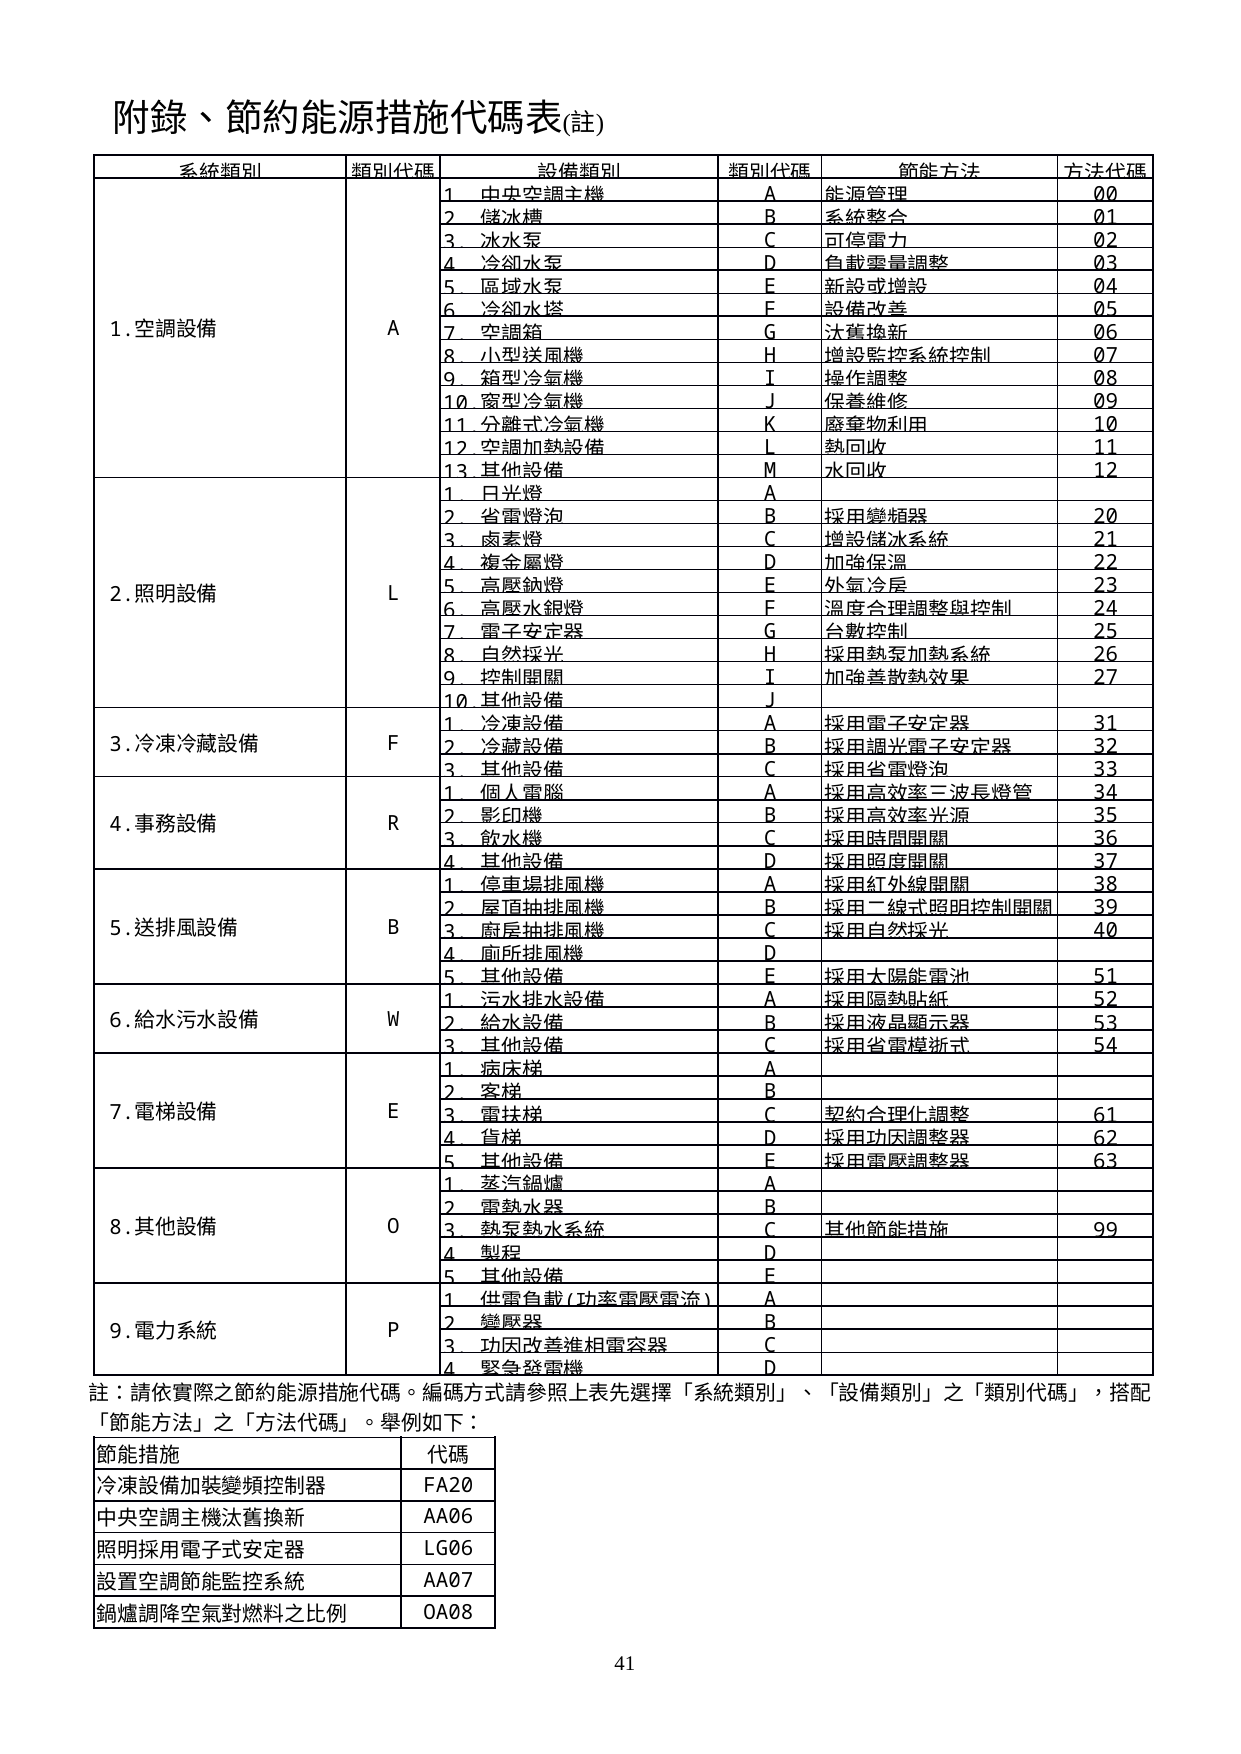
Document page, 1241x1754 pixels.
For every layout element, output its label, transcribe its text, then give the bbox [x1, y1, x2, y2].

table_cell 採用液晶顯示器 [822, 1008, 1057, 1029]
table_cell 4. 緊急發電機 [441, 1353, 717, 1374]
table_cell A [719, 1169, 821, 1190]
table_cell [1058, 685, 1152, 707]
table_cell 台數控制 [822, 616, 1057, 638]
table_cell 2. 變壓器 [441, 1307, 717, 1328]
table_cell [496, 1468, 1163, 1500]
table_cell [1154, 868, 1163, 891]
table_cell 9. 箱型冷氣機 [441, 363, 717, 384]
table_cell 加強善散熱效果 [822, 662, 1057, 684]
table_cell 採用隔熱貼紙 [822, 985, 1057, 1006]
table_cell 2. 省電燈泡 [441, 501, 717, 523]
table_cell LG06 [402, 1533, 494, 1563]
table_cell 7. 空調箱 [441, 317, 717, 338]
table_cell 2. 儲冰槽 [441, 202, 717, 223]
table_cell [822, 1307, 1057, 1328]
table_cell H [719, 639, 821, 661]
table_cell 2. 客梯 [441, 1077, 717, 1098]
table_cell [822, 1192, 1057, 1213]
table_cell [86, 822, 93, 845]
table_cell I [719, 363, 821, 384]
table_cell 02 [1058, 225, 1152, 246]
table_cell A [719, 1284, 821, 1305]
table_cell 53 [1058, 1008, 1152, 1029]
table_cell [86, 546, 93, 569]
table_header [86, 154, 93, 177]
table_cell 熱回收 [822, 432, 1057, 453]
table_cell [1154, 1305, 1163, 1328]
table_cell [86, 983, 93, 1006]
table_cell 2.照明設備 [95, 478, 345, 707]
table_cell [496, 1595, 1163, 1627]
table_cell [86, 1500, 93, 1532]
table_cell 61 [1058, 1100, 1152, 1121]
table_cell [86, 753, 93, 776]
table_cell E [719, 570, 821, 592]
table_cell H [719, 340, 821, 361]
table_cell [1058, 1307, 1152, 1328]
table_cell 採用調光電子安定器 [822, 731, 1057, 753]
table_cell [496, 1532, 1163, 1563]
table_cell [86, 223, 93, 246]
table_cell [1154, 845, 1163, 868]
table_cell 51 [1058, 962, 1152, 983]
table_cell 1. 污水排水設備 [441, 985, 717, 1006]
table_cell 00 [1058, 179, 1152, 200]
table_cell D [719, 1238, 821, 1259]
table_cell [86, 937, 93, 960]
table_cell 採用變頻器 [822, 501, 1057, 523]
table_cell B [719, 1077, 821, 1098]
table_cell 水回收 [822, 455, 1057, 477]
table_cell [1154, 1190, 1163, 1213]
table_cell [1154, 615, 1163, 638]
table_cell B [719, 731, 821, 753]
table_cell [86, 408, 93, 431]
table_cell [1154, 408, 1163, 431]
table_cell [86, 1468, 93, 1500]
table_cell [1154, 361, 1163, 384]
table_cell 2. 影印機 [441, 801, 717, 822]
table_cell 24 [1058, 593, 1152, 615]
table_cell 4. 製程 [441, 1238, 717, 1259]
table_cell [822, 1284, 1057, 1305]
table_cell [86, 477, 93, 499]
table_cell 2. 冷藏設備 [441, 731, 717, 753]
table_cell 05 [1058, 294, 1152, 315]
table_cell 3. 熱泵熱水系統 [441, 1215, 717, 1236]
table_cell [1154, 315, 1163, 338]
table_cell M [719, 455, 821, 477]
table_cell 03 [1058, 248, 1152, 269]
table_cell [1154, 223, 1163, 246]
table_cell [1154, 1259, 1163, 1282]
table_cell 2. 屋頂抽排風機 [441, 893, 717, 914]
table_cell [86, 361, 93, 384]
table_cell 5. 區域水泵 [441, 271, 717, 292]
table_cell A [719, 985, 821, 1006]
table_cell [1154, 269, 1163, 292]
table_cell [1154, 1236, 1163, 1259]
table_cell [822, 1261, 1057, 1282]
table_header 類別代碼 [719, 156, 821, 177]
table_cell 4. 廁所排風機 [441, 939, 717, 960]
table_cell 1. 病床梯 [441, 1054, 717, 1075]
table_cell [1058, 1261, 1152, 1282]
table_cell [86, 1532, 93, 1563]
table_cell OA08 [402, 1597, 494, 1627]
table_cell 4. 貨梯 [441, 1123, 717, 1144]
table_cell 27 [1058, 662, 1152, 684]
table_cell [86, 246, 93, 269]
table_cell [1154, 1098, 1163, 1121]
table_cell [86, 799, 93, 822]
table_cell [822, 1077, 1057, 1098]
table_cell 5.送排風設備 [95, 870, 345, 983]
table_cell 09 [1058, 386, 1152, 407]
table_cell [1154, 477, 1163, 499]
table_cell [86, 293, 93, 315]
table_cell F [719, 593, 821, 615]
table_cell 採用省電燈泡 [822, 755, 1057, 776]
table_cell 新設或增設 [822, 271, 1057, 292]
table_header 節能方法 [822, 156, 1057, 177]
table_cell 8. 小型送風機 [441, 340, 717, 361]
table_cell E [347, 1054, 439, 1167]
table_cell [1058, 1330, 1152, 1351]
table_cell [86, 569, 93, 592]
table_cell K [719, 409, 821, 431]
table_cell 契約合理化調整 [822, 1100, 1057, 1121]
table_cell 廢棄物利用 [822, 409, 1057, 431]
table_cell [86, 1259, 93, 1282]
table_cell [86, 1595, 93, 1627]
table_cell 外氣冷房 [822, 570, 1057, 592]
table_cell A [719, 708, 821, 730]
table_cell 10.其他設備 [441, 685, 717, 707]
table_cell 採用省電模逝式 [822, 1031, 1057, 1052]
table_cell 5. 其他設備 [441, 962, 717, 983]
table_cell 6.給水污水設備 [95, 985, 345, 1052]
table_cell [86, 684, 93, 707]
table_header 系統類別 [95, 156, 345, 177]
table_cell C [719, 1100, 821, 1121]
table_cell F [347, 708, 439, 776]
table_cell [1154, 200, 1163, 223]
table_cell E [719, 1261, 821, 1282]
table_cell [86, 960, 93, 983]
table_cell 12.空調加熱設備 [441, 432, 717, 453]
table_cell 2. 電熱水器 [441, 1192, 717, 1213]
text 附錄、節約能源措施代碼表(註) [112, 87, 1137, 142]
table_cell 採用二線式照明控制開關 [822, 893, 1057, 914]
table_cell [1154, 1351, 1163, 1374]
table_cell AA06 [402, 1502, 494, 1532]
table_cell 11.分離式冷氣機 [441, 409, 717, 431]
table_cell C [719, 823, 821, 845]
table_cell J [719, 386, 821, 407]
table_cell 8. 自然採光 [441, 639, 717, 661]
table_cell [1058, 1353, 1152, 1374]
table_cell [1154, 1075, 1163, 1098]
table_cell B [719, 1008, 821, 1029]
table_cell A [719, 179, 821, 200]
table_cell 2. 給水設備 [441, 1008, 717, 1029]
table_cell [86, 523, 93, 546]
table_header 設備類別 [441, 156, 717, 177]
table_cell C [719, 1330, 821, 1351]
table_cell [1058, 1169, 1152, 1190]
table_cell [86, 776, 93, 799]
table_header 類別代碼 [347, 156, 439, 177]
table_cell 08 [1058, 363, 1152, 384]
table_cell [822, 1353, 1057, 1374]
table_cell 增設儲冰系統 [822, 524, 1057, 546]
table_cell [1154, 1328, 1163, 1351]
table_cell 5. 其他設備 [441, 1146, 717, 1167]
table_cell 63 [1058, 1146, 1152, 1167]
table_cell 35 [1058, 801, 1152, 822]
table_cell [822, 1330, 1057, 1351]
table_cell [496, 1436, 1163, 1468]
table_cell 1. 冷凍設備 [441, 708, 717, 730]
table_cell [86, 914, 93, 937]
table_cell [1154, 799, 1163, 822]
table_cell [822, 1169, 1057, 1190]
table_cell 其他節能措施 [822, 1215, 1057, 1236]
table_cell 4. 複金屬燈 [441, 547, 717, 569]
table_cell [86, 1305, 93, 1328]
table_cell B [719, 501, 821, 523]
table_cell J [719, 685, 821, 707]
table_cell 溫度合理調整與控制 [822, 593, 1057, 615]
table_cell 操作調整 [822, 363, 1057, 384]
table_cell D [719, 847, 821, 868]
table_cell [1058, 1284, 1152, 1305]
table_cell 設置空調節能監控系統 [95, 1565, 400, 1595]
table_cell [1154, 1213, 1163, 1236]
table_cell D [719, 1353, 821, 1374]
table_cell 25 [1058, 616, 1152, 638]
table_cell [1154, 937, 1163, 960]
table_cell C [719, 225, 821, 246]
table_cell 33 [1058, 755, 1152, 776]
table_cell 3. 鹵素燈 [441, 524, 717, 546]
table_cell [1154, 454, 1163, 477]
table_cell [1154, 500, 1163, 523]
table_cell [86, 1328, 93, 1351]
table_cell 5. 高壓鈉燈 [441, 570, 717, 592]
table_cell A [719, 777, 821, 799]
table_cell 3. 冰水泵 [441, 225, 717, 246]
table_cell [86, 200, 93, 223]
table_cell [86, 1098, 93, 1121]
table_cell E [719, 271, 821, 292]
table_cell L [719, 432, 821, 453]
table_cell [86, 454, 93, 477]
table_cell 7. 電子安定器 [441, 616, 717, 638]
table_cell [1154, 638, 1163, 661]
table_cell 採用電壓調整器 [822, 1146, 1057, 1167]
table_cell 8.其他設備 [95, 1169, 345, 1282]
table_cell [1058, 1238, 1152, 1259]
table_cell [822, 1054, 1057, 1075]
table_cell C [719, 1031, 821, 1052]
table_cell 增設監控系統控制 [822, 340, 1057, 361]
table_cell 3. 廚房抽排風機 [441, 916, 717, 937]
table_cell 23 [1058, 570, 1152, 592]
table_cell 採用紅外線開關 [822, 870, 1057, 891]
table_cell [1154, 592, 1163, 615]
table_cell [86, 891, 93, 914]
table_cell 52 [1058, 985, 1152, 1006]
table_cell D [719, 547, 821, 569]
table_cell [1154, 177, 1163, 200]
table_cell [86, 1167, 93, 1190]
table_cell [1154, 753, 1163, 776]
table_cell 4. 冷卻水泵 [441, 248, 717, 269]
table_cell [1154, 1167, 1163, 1190]
table_cell 36 [1058, 823, 1152, 845]
table_cell [86, 500, 93, 523]
table_cell 可停電力 [822, 225, 1057, 246]
table_cell [1154, 1006, 1163, 1029]
table_cell 系統整合 [822, 202, 1057, 223]
table_cell [1154, 914, 1163, 937]
table_cell C [719, 1215, 821, 1236]
table_header [1154, 154, 1163, 177]
table_cell B [719, 202, 821, 223]
table_cell [1154, 983, 1163, 1006]
table_cell 54 [1058, 1031, 1152, 1052]
table_cell [86, 385, 93, 407]
table_cell [86, 661, 93, 684]
table_cell [1154, 431, 1163, 453]
table_cell 11 [1058, 432, 1152, 453]
table_cell 代碼 [402, 1438, 494, 1468]
table_cell 10.窗型冷氣機 [441, 386, 717, 407]
table_cell 21 [1058, 524, 1152, 546]
table_cell [86, 1351, 93, 1374]
table_cell [86, 868, 93, 891]
table_cell 5. 其他設備 [441, 1261, 717, 1282]
table_cell [86, 1213, 93, 1236]
table_cell 38 [1058, 870, 1152, 891]
table_cell 37 [1058, 847, 1152, 868]
table_cell 6. 高壓水銀燈 [441, 593, 717, 615]
table_cell 13.其他設備 [441, 455, 717, 477]
table_cell 1. 日光燈 [441, 478, 717, 499]
table_cell E [719, 962, 821, 983]
table_cell [86, 177, 93, 200]
table_cell 3.冷凍冷藏設備 [95, 708, 345, 776]
table_cell 節能措施 [95, 1438, 400, 1468]
table_cell [1154, 1052, 1163, 1075]
table_cell 99 [1058, 1215, 1152, 1236]
table_cell 62 [1058, 1123, 1152, 1144]
table_cell D [719, 1123, 821, 1144]
table_cell 採用熱泵加熱系統 [822, 639, 1057, 661]
table_cell P [347, 1284, 439, 1374]
table_cell C [719, 524, 821, 546]
table_cell [1058, 478, 1152, 499]
table_cell [1154, 1121, 1163, 1144]
table_cell 能源管理 [822, 179, 1057, 200]
table_cell [1154, 569, 1163, 592]
table_cell [822, 939, 1057, 960]
table_cell 4.事務設備 [95, 777, 345, 868]
table_cell [86, 1029, 93, 1052]
table_cell C [719, 916, 821, 937]
table_cell [86, 269, 93, 292]
table_cell [1154, 1282, 1163, 1305]
table_cell 32 [1058, 731, 1152, 753]
table_cell B [719, 801, 821, 822]
table_cell 6. 冷卻水塔 [441, 294, 717, 315]
table_cell B [719, 1192, 821, 1213]
table_cell [86, 1075, 93, 1098]
table_cell L [347, 478, 439, 707]
table_cell 冷凍設備加裝變頻控制器 [95, 1470, 400, 1500]
table_cell 9. 控制開關 [441, 662, 717, 684]
table_cell [1154, 960, 1163, 983]
table_cell FA20 [402, 1470, 494, 1500]
table_cell B [347, 870, 439, 983]
table_cell 註：請依實際之節約能源措施代碼。編碼方式請參照上表先選擇「系統類別」、「設備類別」之「類別代碼」，搭配「節能方法」之「方法代碼」。舉例如下： [86, 1374, 1163, 1436]
table_cell 9.電力系統 [95, 1284, 345, 1374]
table_cell 照明採用電子式安定器 [95, 1533, 400, 1563]
table_cell 採用高效率光源 [822, 801, 1057, 822]
table_cell [496, 1500, 1163, 1532]
table_cell O [347, 1169, 439, 1282]
table_cell W [347, 985, 439, 1052]
table_header 方法代碼 [1058, 156, 1152, 177]
table_cell 1.空調設備 [95, 179, 345, 477]
table_cell [1154, 293, 1163, 315]
table_cell [822, 1238, 1057, 1259]
table_cell 04 [1058, 271, 1152, 292]
table_cell F [719, 294, 821, 315]
table_cell D [719, 939, 821, 960]
table_cell [1154, 385, 1163, 407]
table_cell 採用太陽能電池 [822, 962, 1057, 983]
table_cell 3. 功因改善進相電容器 [441, 1330, 717, 1351]
table_cell R [347, 777, 439, 868]
table_cell 1. 蒸汽鍋爐 [441, 1169, 717, 1190]
table_cell 12 [1058, 455, 1152, 477]
table_cell 加強保溫 [822, 547, 1057, 569]
table_cell 保養維修 [822, 386, 1057, 407]
table_cell 7.電梯設備 [95, 1054, 345, 1167]
table_cell 3. 飲水機 [441, 823, 717, 845]
table_cell A [719, 478, 821, 499]
table_cell [1058, 1192, 1152, 1213]
table_cell G [719, 317, 821, 338]
table_cell [822, 685, 1057, 707]
table_cell [1154, 546, 1163, 569]
table_cell [86, 1144, 93, 1167]
table_cell [86, 638, 93, 661]
table_cell [1058, 1077, 1152, 1098]
table_cell [86, 845, 93, 868]
table_cell 39 [1058, 893, 1152, 914]
table_cell [1154, 661, 1163, 684]
table_cell [86, 730, 93, 753]
table_cell [1154, 822, 1163, 845]
table_cell A [719, 1054, 821, 1075]
table_cell 採用時間開關 [822, 823, 1057, 845]
table_cell 07 [1058, 340, 1152, 361]
table_cell A [719, 870, 821, 891]
table_cell 22 [1058, 547, 1152, 569]
table_cell E [719, 1146, 821, 1167]
table_cell [86, 1121, 93, 1144]
table_cell [86, 592, 93, 615]
table_cell [1154, 523, 1163, 546]
table_cell D [719, 248, 821, 269]
table_cell [86, 1236, 93, 1259]
table_cell [86, 1052, 93, 1075]
table_cell 1. 停車場排風機 [441, 870, 717, 891]
table_cell [1154, 339, 1163, 361]
table_cell 1. 個人電腦 [441, 777, 717, 799]
table_cell 40 [1058, 916, 1152, 937]
table_cell [1154, 1144, 1163, 1167]
table_cell 設備改善 [822, 294, 1057, 315]
table_cell [86, 615, 93, 638]
table_cell 3. 其他設備 [441, 1031, 717, 1052]
table_cell 31 [1058, 708, 1152, 730]
table_cell [1154, 684, 1163, 707]
table_cell 01 [1058, 202, 1152, 223]
table_cell 汰舊換新 [822, 317, 1057, 338]
table_cell [86, 1282, 93, 1305]
table_cell [86, 1190, 93, 1213]
table_cell 負載需量調整 [822, 248, 1057, 269]
table_cell 06 [1058, 317, 1152, 338]
table_cell B [719, 1307, 821, 1328]
table_cell 鍋爐調降空氣對燃料之比例 [95, 1597, 400, 1627]
table_cell [1154, 1029, 1163, 1052]
table_cell I [719, 662, 821, 684]
table_cell 中央空調主機汰舊換新 [95, 1502, 400, 1532]
table_cell 1. 中央空調主機 [441, 179, 717, 200]
table_cell [86, 1564, 93, 1595]
table_cell 26 [1058, 639, 1152, 661]
table_cell A [347, 179, 439, 477]
table_cell [86, 1006, 93, 1029]
table_cell 3. 其他設備 [441, 755, 717, 776]
table_cell [822, 478, 1057, 499]
table_cell [1058, 939, 1152, 960]
table_cell B [719, 893, 821, 914]
table_cell 1. 供電負載(功率電壓電流) [441, 1284, 717, 1305]
table_cell 採用功因調整器 [822, 1123, 1057, 1144]
table_cell 3. 電扶梯 [441, 1100, 717, 1121]
table_cell [86, 1436, 93, 1468]
table_cell AA07 [402, 1565, 494, 1595]
table_cell [86, 431, 93, 453]
table_cell C [719, 755, 821, 776]
table_cell [1154, 891, 1163, 914]
table_cell [1154, 246, 1163, 269]
table_cell 4. 其他設備 [441, 847, 717, 868]
table_cell [86, 339, 93, 361]
table_cell [496, 1564, 1163, 1595]
table_cell [1154, 776, 1163, 799]
table_cell [1154, 707, 1163, 730]
table_cell 採用自然採光 [822, 916, 1057, 937]
table_cell 採用電子安定器 [822, 708, 1057, 730]
table_cell G [719, 616, 821, 638]
table_cell [86, 707, 93, 730]
table_cell 採用高效率三波長燈管 [822, 777, 1057, 799]
table_cell [1154, 730, 1163, 753]
table_cell 採用照度開關 [822, 847, 1057, 868]
table_cell [86, 315, 93, 338]
table_cell 10 [1058, 409, 1152, 431]
table_cell 20 [1058, 501, 1152, 523]
table_cell [1058, 1054, 1152, 1075]
table_cell 34 [1058, 777, 1152, 799]
